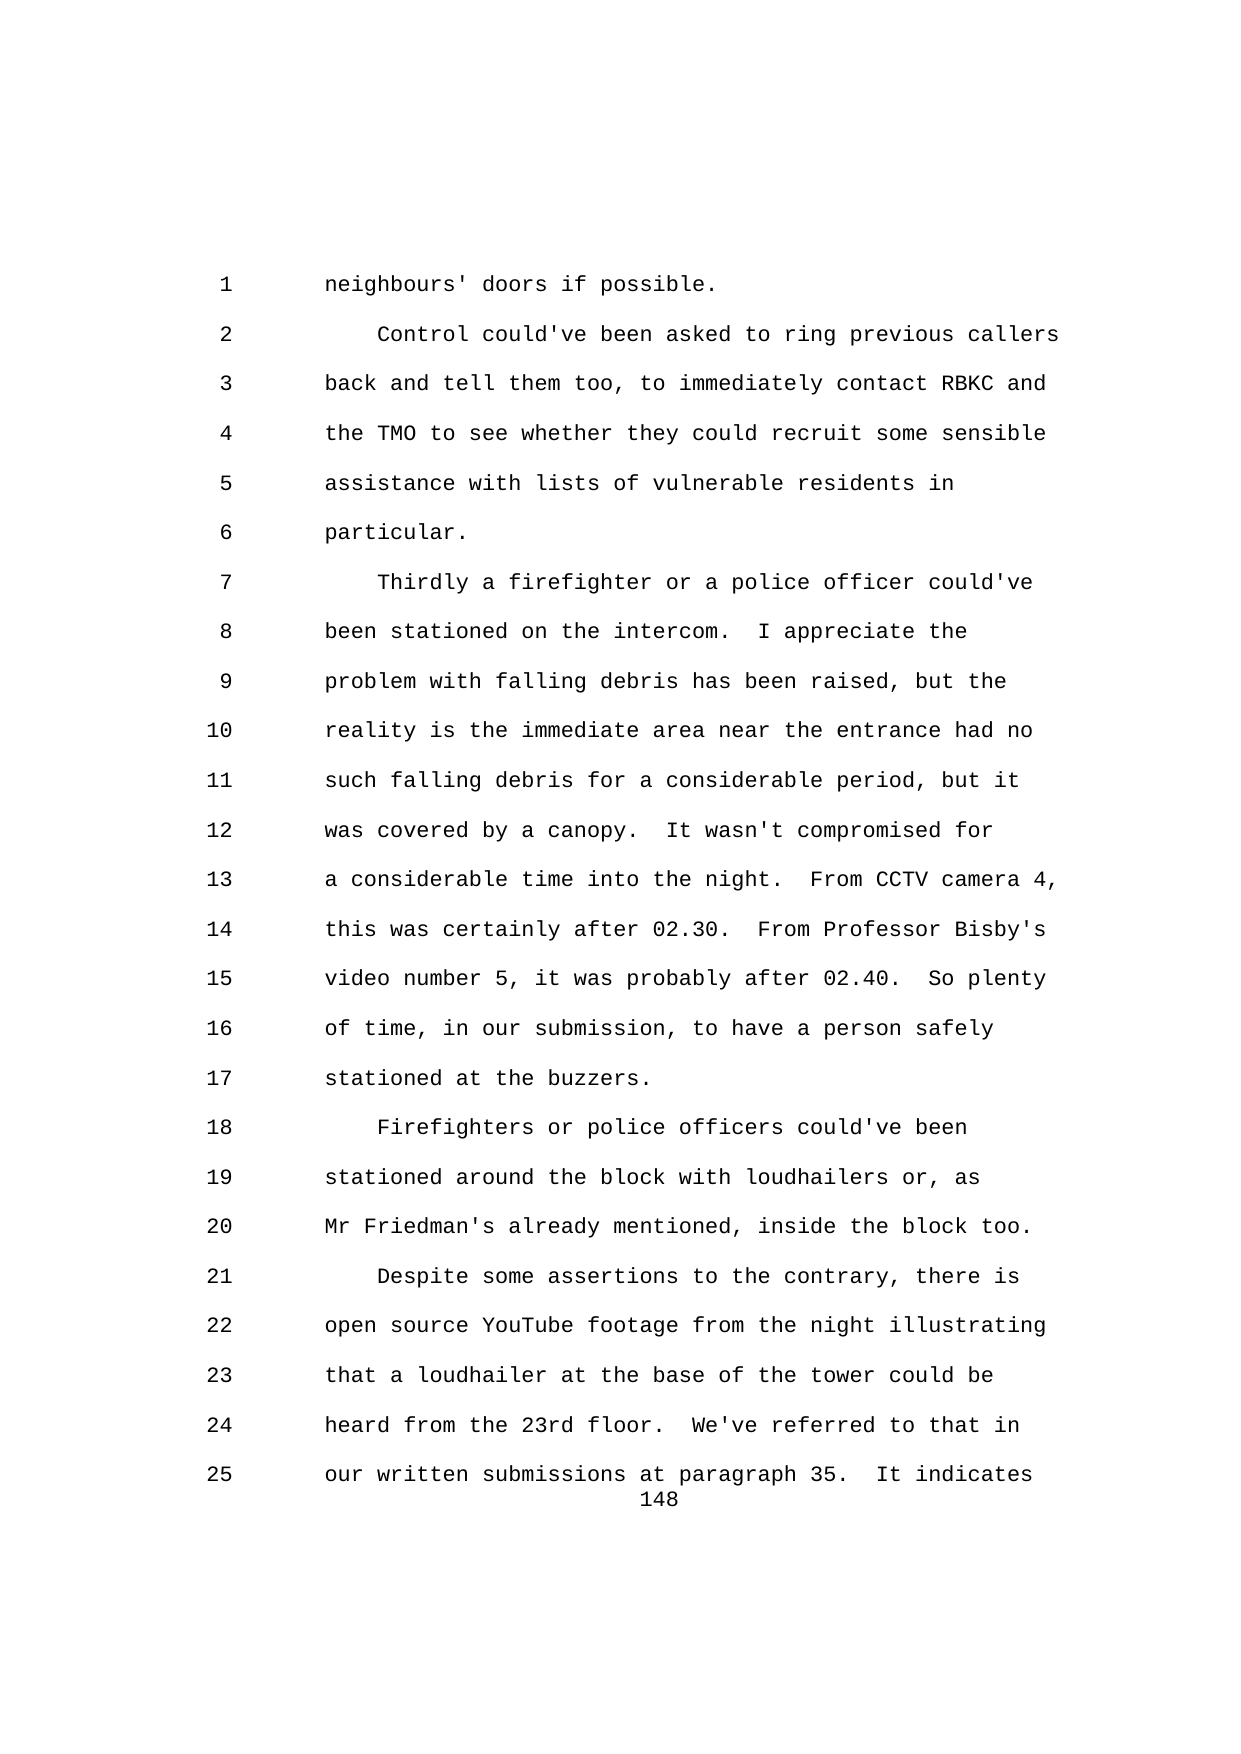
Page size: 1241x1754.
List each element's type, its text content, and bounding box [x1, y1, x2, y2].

text 16 of time, in our submission, to have a person safely [75, 1017, 1165, 1042]
text 12 was covered by a canopy. It wasn't compromised for [75, 819, 1165, 843]
text 8 been stationed on the intercom. I appreciate the [75, 620, 1165, 645]
text 23 that a loudhailer at the base of the tower could be [75, 1364, 1165, 1389]
text 19 stationed around the block with loudhailers or, as [75, 1166, 1165, 1191]
text 21 Despite some assertions to the contrary, there is [75, 1265, 1165, 1290]
text 17 stationed at the buzzers. [75, 1067, 1165, 1091]
text 3 back and tell them too, to immediately contact RBKC and [75, 372, 1165, 397]
text 10 reality is the immediate area near the entrance had no [75, 719, 1165, 744]
text 13 a considerable time into the night. From CCTV camera 4, [75, 868, 1165, 893]
text 20 Mr Friedman's already mentioned, inside the block too. [75, 1215, 1165, 1240]
text 24 heard from the 23rd floor. We've referred to that in [75, 1414, 1165, 1438]
text 18 Firefighters or police officers could've been [75, 1116, 1165, 1141]
text 2 Control could've been asked to ring previous callers [75, 323, 1165, 348]
text 14 this was certainly after 02.30. From Professor Bisby's [75, 918, 1165, 943]
text 9 problem with falling debris has been raised, but the [75, 670, 1165, 695]
text 5 assistance with lists of vulnerable residents in [75, 472, 1165, 496]
text 22 open source YouTube footage from the night illustrating [75, 1314, 1165, 1339]
text 1 neighbours' doors if possible. [75, 273, 1165, 298]
text 11 such falling debris for a considerable period, but it [75, 769, 1165, 794]
text 25 our written submissions at paragraph 35. It indicates [75, 1463, 1165, 1488]
text 6 particular. [75, 521, 1165, 546]
text 7 Thirdly a firefighter or a police officer could've [75, 571, 1165, 596]
text 15 video number 5, it was probably after 02.40. So plenty [75, 967, 1165, 992]
text 148 [75, 1488, 1165, 1513]
text 4 the TMO to see whether they could recruit some sensible [75, 422, 1165, 447]
